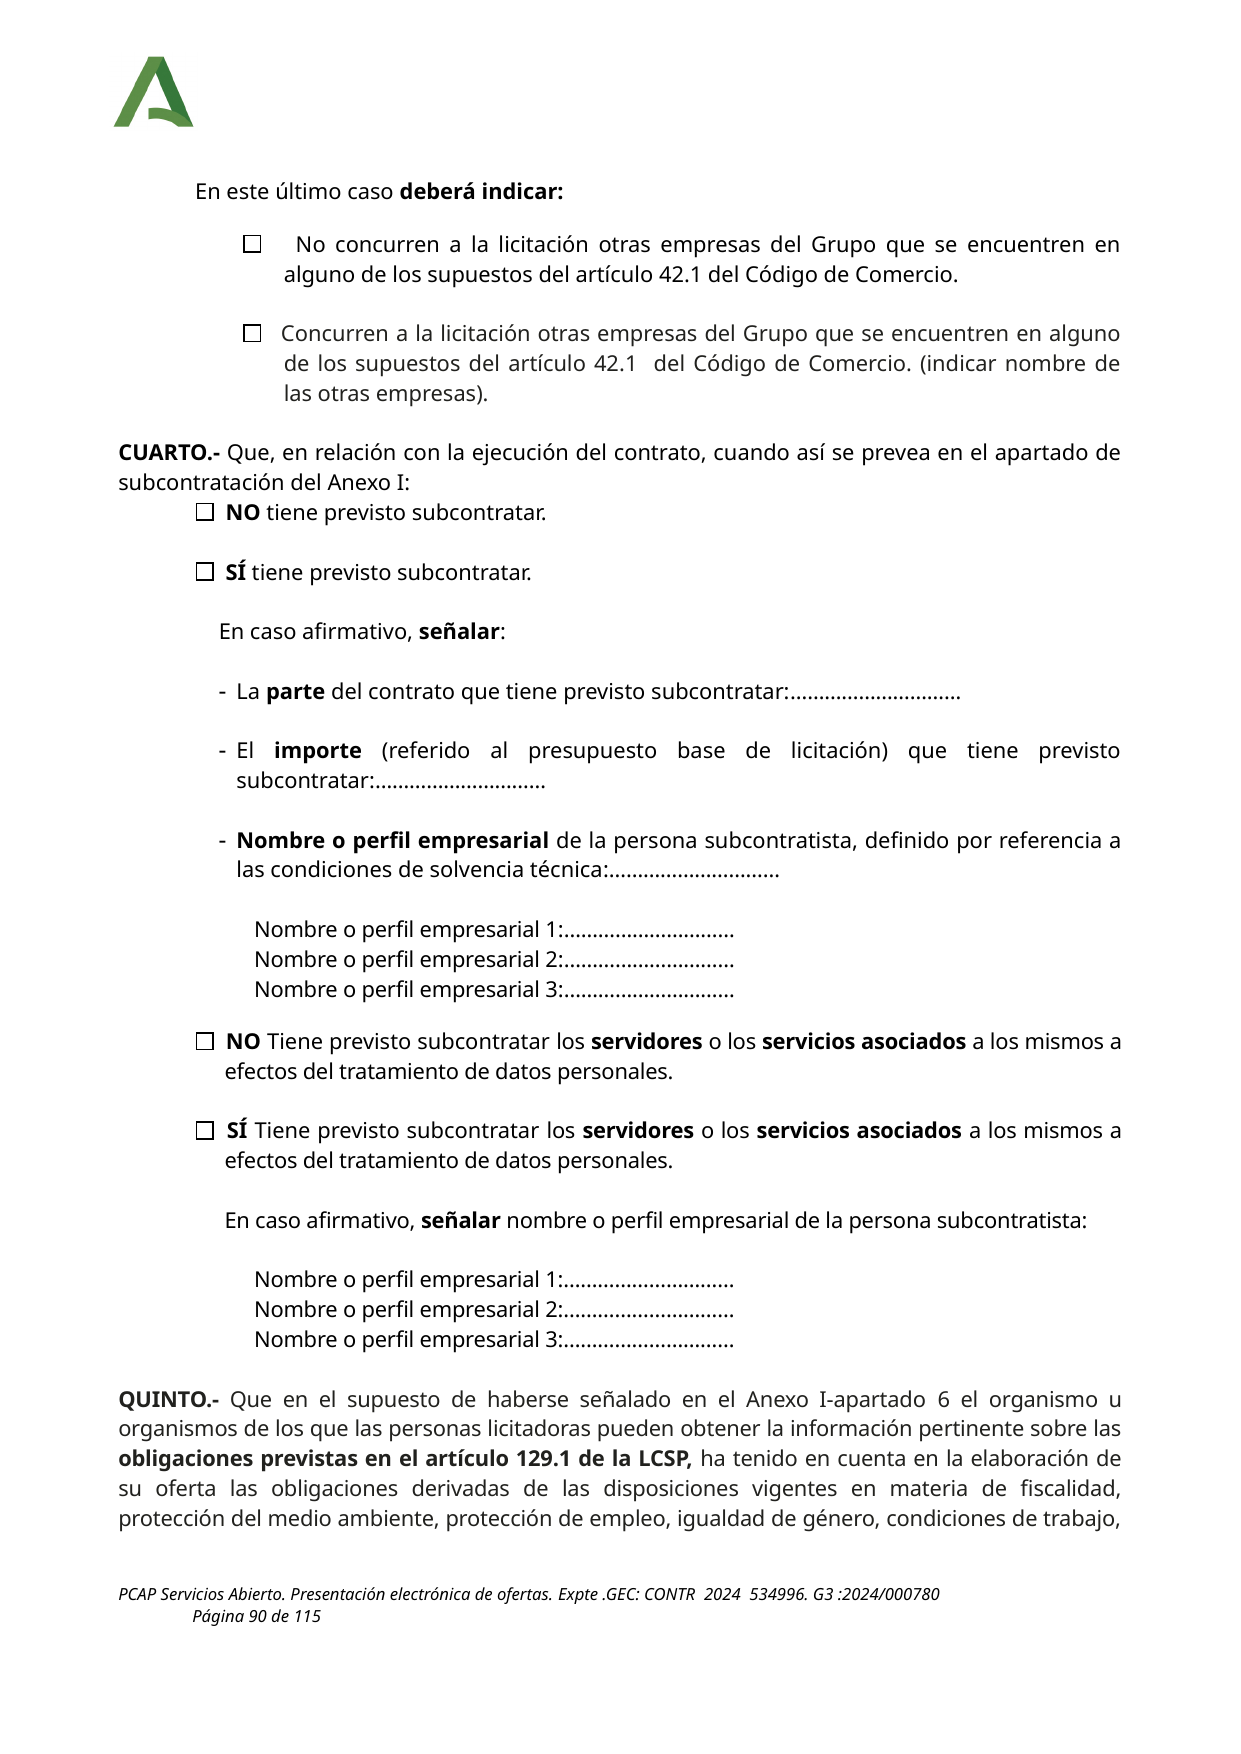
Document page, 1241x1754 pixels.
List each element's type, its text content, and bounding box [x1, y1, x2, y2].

text Nombre o perfil empresarial 1:………………………… [236, 914, 1122, 944]
text CUARTO.- Que, en relación con la ejecución del contrato, cuando así se prevea en el apartado de subcontratación del Anexo I: [118, 437, 1122, 497]
text En caso afirmativo, señalar: [159, 616, 1122, 646]
picture [109, 52, 198, 131]
list Nombre o perfil empresarial de la persona subcontratista, definido por referencia a las condiciones de solvencia técnica:………………………… [218, 825, 1122, 884]
text No concurren a la licitación otras empresas del Grupo que se encuentren en alguno de los supuestos del artículo 42.1 del Código de Comercio. [242, 229, 1122, 288]
text En caso afirmativo, señalar nombre o perfil empresarial de la persona subcontratista: [224, 1205, 1122, 1235]
list La parte del contrato que tiene previsto subcontratar:………………………… [218, 676, 1122, 706]
text Concurren a la licitación otras empresas del Grupo que se encuentren en alguno de los supuestos del artículo 42.1 del Código de Comercio. (indicar nombre de las otras empresas). [242, 318, 1122, 408]
text NO Tiene previsto subcontratar los servidores o los servicios asociados a los mismos a efectos del tratamiento de datos personales. [195, 1026, 1122, 1086]
text SÍ tiene previsto subcontratar. [195, 557, 1122, 586]
text NO tiene previsto subcontratar. [195, 497, 1122, 527]
text QUINTO.- Que en el supuesto de haberse señalado en el Anexo I-apartado 6 el organismo u organismos de los que las personas licitadoras pueden obtener la información pertinente sobre las obligaciones previstas en el artículo 129.1 de la LCSP, ha tenido en cuenta en la elaboración de su oferta las obligaciones derivadas de las disposiciones vigentes en materia de fiscalidad, protección del medio ambiente, protección de empleo, igualdad de género, condiciones de trabajo, [118, 1384, 1122, 1533]
text Nombre o perfil empresarial 2:………………………… [236, 944, 1122, 974]
text Nombre o perfil empresarial 2:………………………… [236, 1294, 1122, 1324]
text En este último caso deberá indicar: [118, 176, 1122, 206]
list El importe (referido al presupuesto base de licitación) que tiene previsto subcontratar:………………………… [218, 735, 1122, 795]
text Nombre o perfil empresarial 1:………………………… [236, 1264, 1122, 1294]
text Nombre o perfil empresarial 3:………………………… [236, 1324, 1122, 1354]
text SÍ Tiene previsto subcontratar los servidores o los servicios asociados a los mismos a efectos del tratamiento de datos personales. [195, 1116, 1122, 1175]
text Nombre o perfil empresarial 3:………………………… [236, 974, 1122, 1003]
